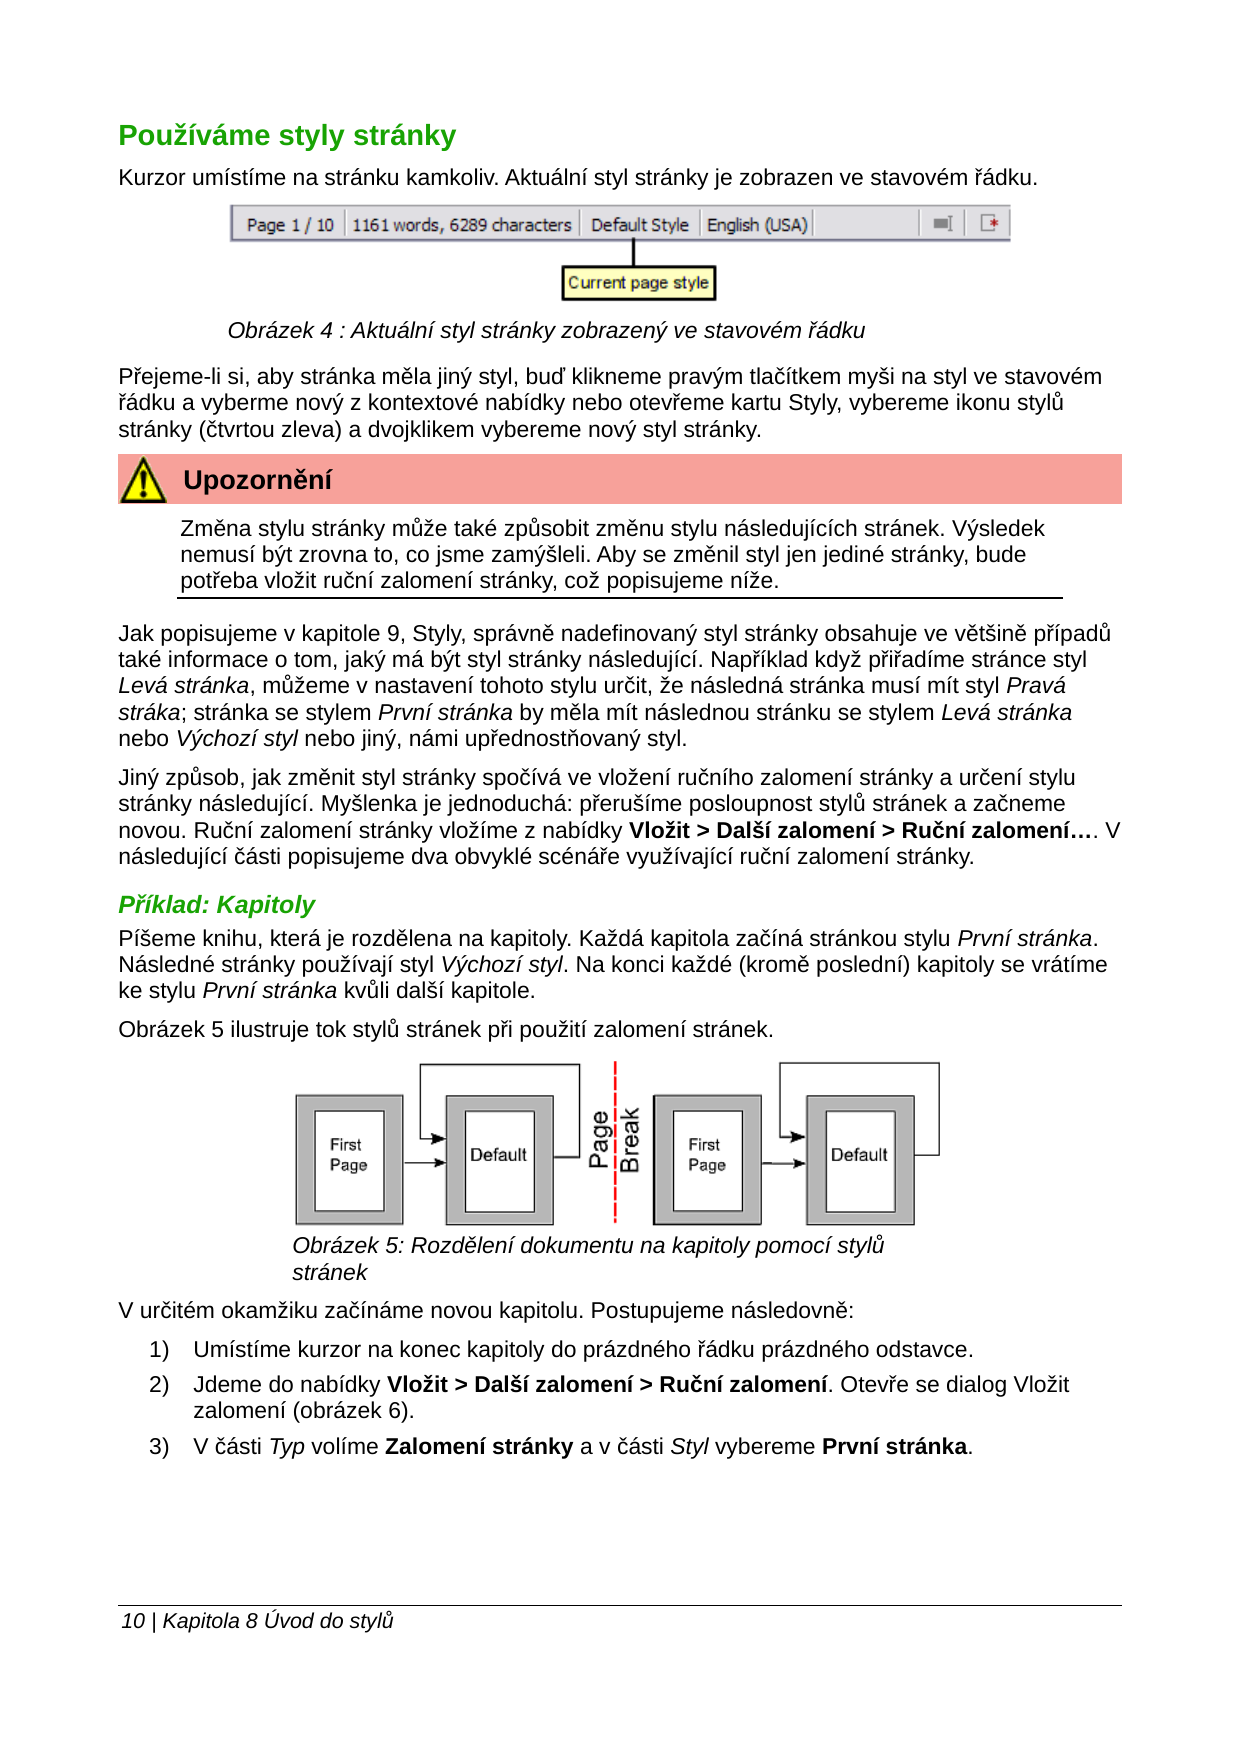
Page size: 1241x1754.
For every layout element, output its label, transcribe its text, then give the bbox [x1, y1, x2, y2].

text Obrázek 5 ilustruje tok stylů stránek při použití zalomení stránek. [118, 1016, 1122, 1043]
subtitle Používáme styly stránky [118, 118, 1122, 152]
text Kurzor umístíme na stránku kamkoliv. Aktuální styl stránky je zobrazen ve stavovém řádku. [118, 163, 1122, 190]
text Obrázek 4 : Aktuální styl stránky zobrazený ve stavovém řádku [227, 317, 1013, 343]
list V části Typ volíme Zalomení stránky a v části Styl vybereme První stránka. [169, 1433, 1122, 1459]
text Obrázek 5: Rozdělení dokumentu na kapitoly pomocí stylů stránek [292, 1232, 948, 1285]
list Jdeme do nabídky Vložit > Další zalomení > Ruční zalomení. Otevře se dialog Vložit zalomení (obrázek 6). [169, 1371, 1122, 1424]
list V určitém okamžiku začínáme novou kapitolu. Postupujeme následovně: [118, 1297, 1122, 1323]
picture [292, 1055, 944, 1233]
picture [119, 455, 167, 503]
picture [227, 202, 1014, 317]
text Změna stylu stránky může také způsobit změnu stylu následujících stránek. Výsledek nemusí být zrovna to, co jsme zamýšleli. Aby se změnil styl jen jediné stránky, bude potřeba vložit ruční zalomení stránky, což popisujeme níže. [177, 511, 1063, 597]
text Píšeme knihu, která je rozdělena na kapitoly. Každá kapitola začíná stránkou stylu První stránka. Následné stránky používají styl Výchozí styl. Na konci každé (kromě poslední) kapitoly se vrátíme ke stylu První stránka kvůli další kapitole. [118, 925, 1122, 1004]
subtitle Upozornění [118, 454, 1122, 504]
text Jiný způsob, jak změnit styl stránky spočívá ve vložení ručního zalomení stránky a určení stylu stránky následující. Myšlenka je jednoduchá: přerušíme posloupnost stylů stránek a začneme novou. Ruční zalomení stránky vložíme z nabídky Vložit > Další zalomení > Ruční zalomení…. V následující části popisujeme dva obvyklé scénáře využívající ruční zalomení stránky. [118, 764, 1122, 869]
text Jak popisujeme v kapitole 9, Styly, správně nadefinovaný styl stránky obsahuje ve většině případů také informace o tom, jaký má být styl stránky následující. Například když přiřadíme stránce styl Levá stránka, můžeme v nastavení tohoto stylu určit, že následná stránka musí mít styl Pravá stráka; stránka se stylem První stránka by měla mít následnou stránku se stylem Levá stránka nebo Výchozí styl nebo jiný, námi upřednostňovaný styl. [118, 620, 1122, 751]
list Umístíme kurzor na konec kapitoly do prázdného řádku prázdného odstavce. [169, 1336, 1122, 1362]
subtitle Příklad: Kapitoly [118, 890, 1122, 919]
text Přejeme-li si, aby stránka měla jiný styl, buď klikneme pravým tlačítkem myši na styl ve stavovém řádku a vyberme nový z kontextové nabídky nebo otevřeme kartu Styly, vybereme ikonu stylů stránky (čtvrtou zleva) a dvojklikem vybereme nový styl stránky. [118, 363, 1122, 442]
